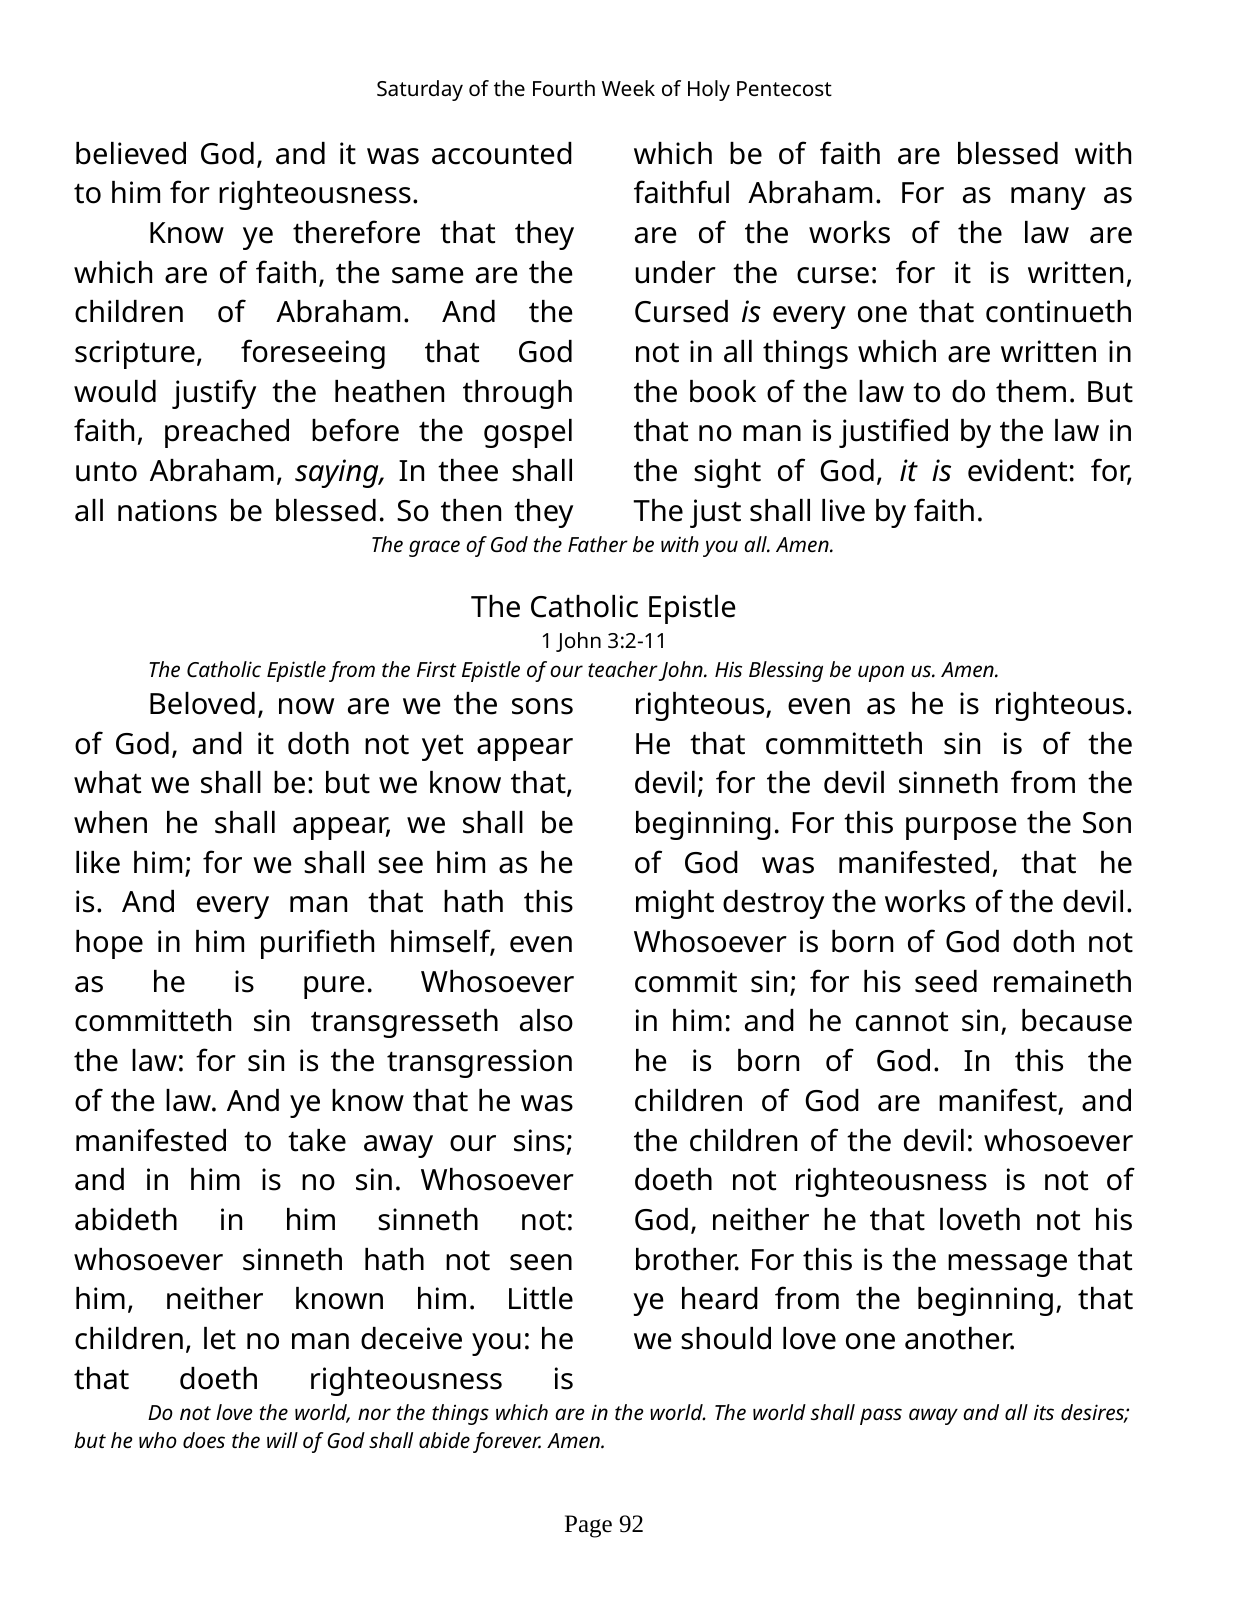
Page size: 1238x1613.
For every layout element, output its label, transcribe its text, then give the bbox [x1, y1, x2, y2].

text The Catholic Epistle [74, 587, 1134, 626]
text The Catholic Epistle from the First Epistle of our teacher John. His Blessing be upon us. Amen. [74, 655, 1134, 683]
text Know ye therefore that they which are of faith, the same are the children of Abraham. And the scripture, foreseeing that God would justify the heathen through faith, preached before the gospel unto Abraham, saying, In thee shall all nations be blessed. So then they [74, 212, 574, 530]
text believed God, and it was accounted to him for righteousness. [74, 133, 574, 212]
text which be of faith are blessed with faithful Abraham. For as many as are of the works of the law are under the curse: for it is written, Cursed is every one that continueth not in all things which are written in the book of the law to do them. But that no man is justified by the law in the sight of God, it is evident: for, The just shall live by faith. [633, 133, 1134, 530]
text Saturday of the Fourth Week of Holy Pentecost [72, 74, 1135, 102]
text 1 John 3:2-11 [74, 626, 1134, 655]
text Beloved, now are we the sons of God, and it doth not yet appear what we shall be: but we know that, when he shall appear, we shall be like him; for we shall see him as he is. And every man that hath this hope in him purifieth himself, even as he is pure. Whosoever committeth sin transgresseth also the law: for sin is the transgression of the law. And ye know that he was manifested to take away our sins; and in him is no sin. Whosoever abideth in him sinneth not: whosoever sinneth hath not seen him, neither known him. Little children, let no man deceive you: he that doeth righteousness is [74, 683, 574, 1398]
text righteous, even as he is righteous. He that committeth sin is of the devil; for the devil sinneth from the beginning. For this purpose the Son of God was manifested, that he might destroy the works of the devil. Whosoever is born of God doth not commit sin; for his seed remaineth in him: and he cannot sin, because he is born of God. In this the children of God are manifest, and the children of the devil: whosoever doeth not righteousness is not of God, neither he that loveth not his brother. For this is the message that ye heard from the beginning, that we should love one another. [633, 683, 1134, 1358]
text The grace of God the Father be with you all. Amen. [74, 530, 1134, 558]
text Do not love the world, nor the things which are in the world. The world shall pass away and all its desires; but he who does the will of God shall abide forever. Amen. [74, 1398, 1134, 1454]
